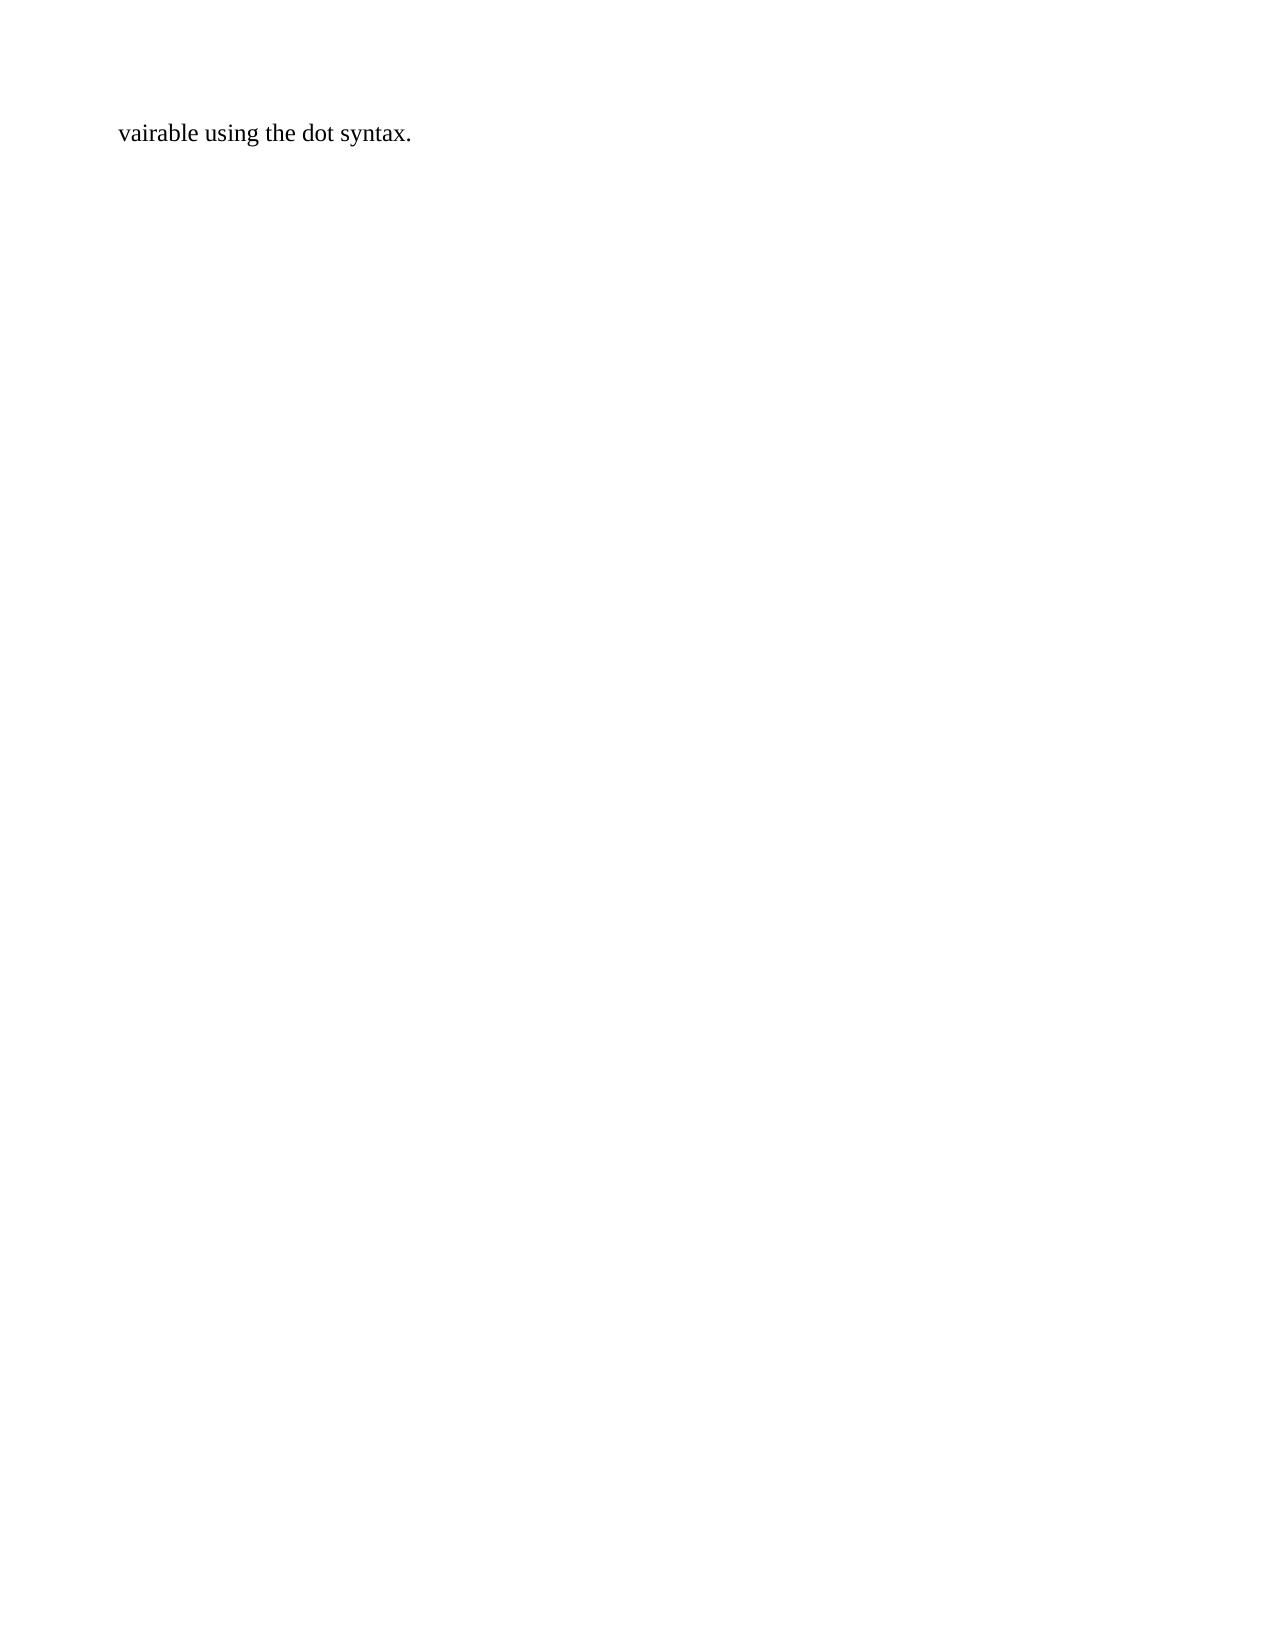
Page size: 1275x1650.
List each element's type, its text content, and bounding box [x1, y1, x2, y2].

text vairable using the dot syntax. [118, 118, 1157, 434]
